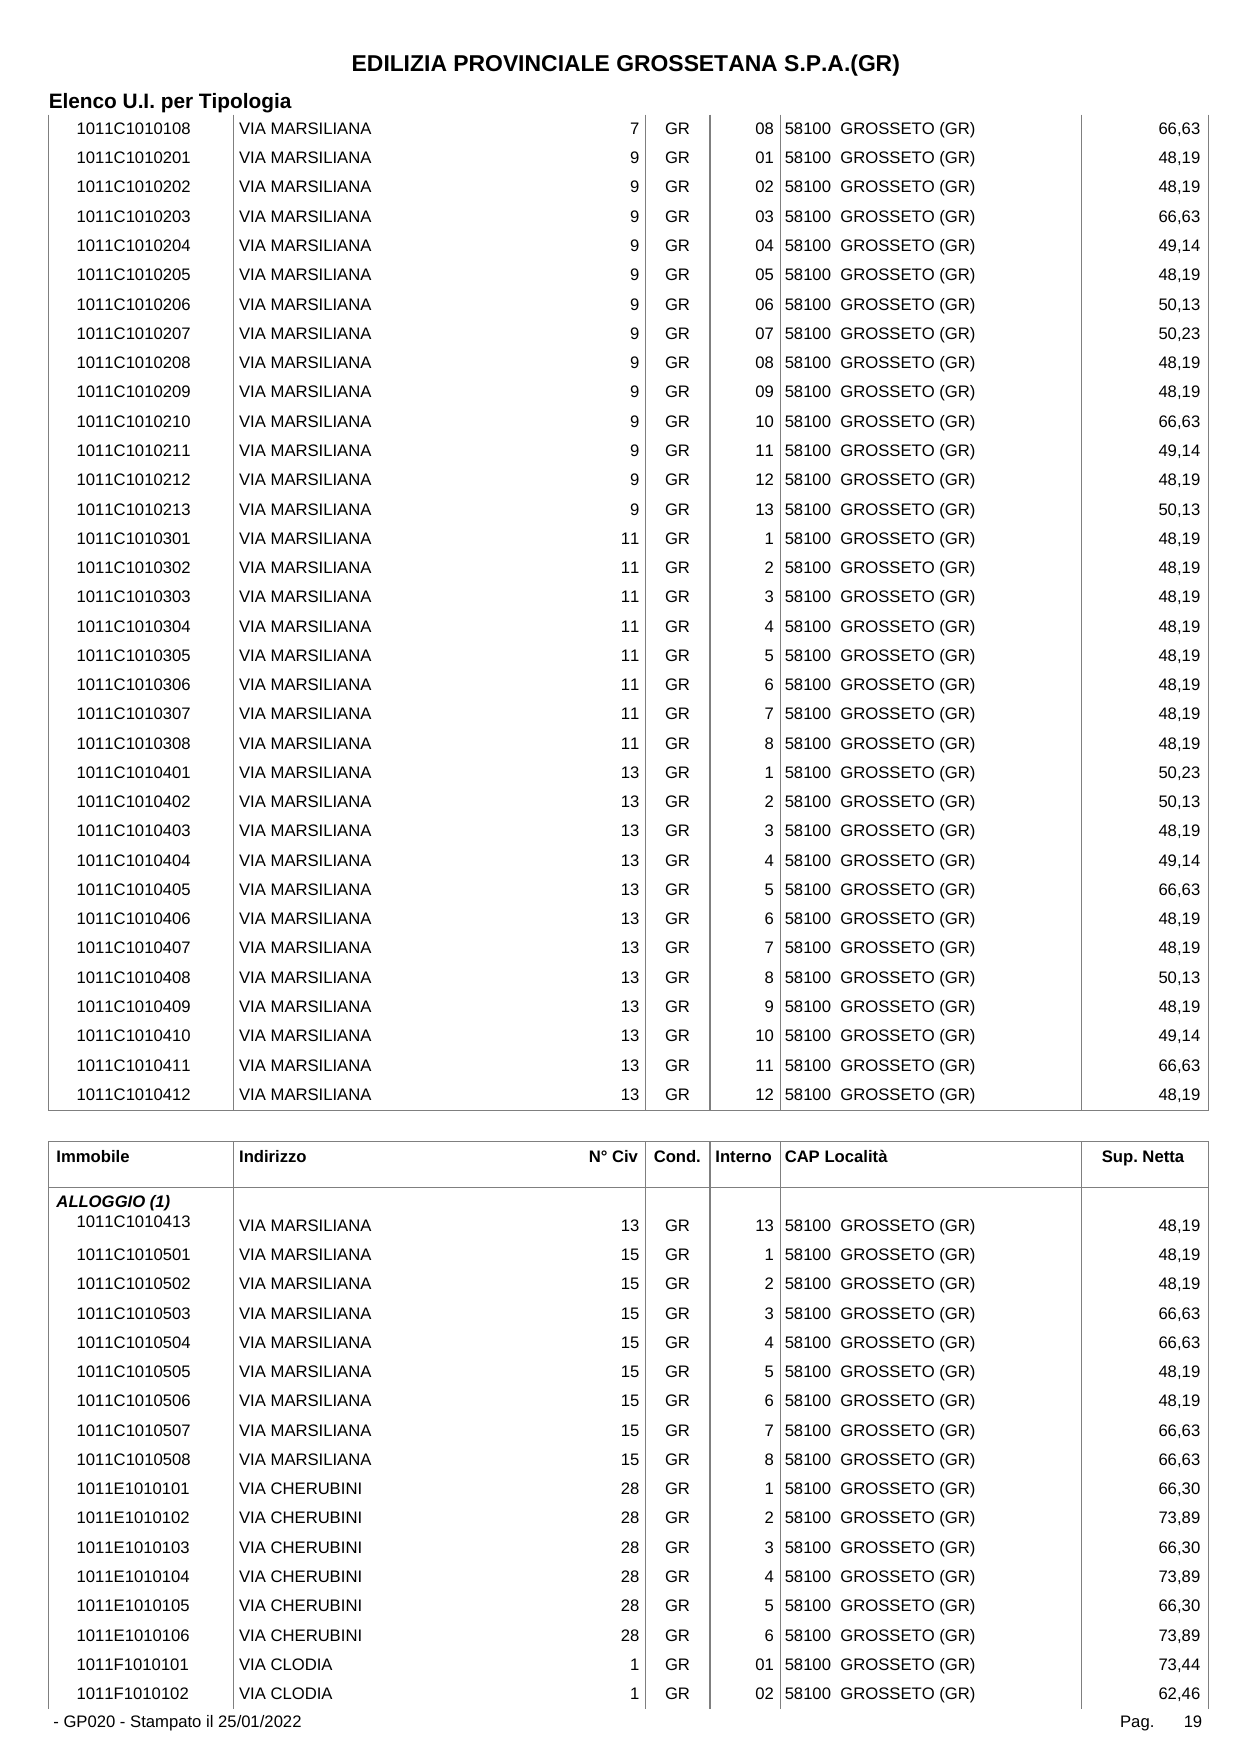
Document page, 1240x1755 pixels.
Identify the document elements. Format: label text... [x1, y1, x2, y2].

table_cell 58100 GROSSETO (GR) [781, 1680, 1081, 1709]
table_cell 9 [589, 466, 645, 495]
table_cell 49,14 [1082, 846, 1208, 876]
table_cell 1011C1010408 [49, 963, 233, 993]
table_cell GR [646, 173, 709, 202]
table_cell VIA MARSILIANA [234, 934, 588, 963]
table_cell 9 [589, 349, 645, 378]
table_cell 48,19 [1082, 1241, 1208, 1270]
table_cell 1011E1010102 [49, 1504, 233, 1533]
table_cell 13 [589, 993, 645, 1022]
table_cell VIA MARSILIANA [234, 1080, 588, 1110]
table_cell GR [646, 524, 709, 553]
table_cell 1011C1010204 [49, 232, 233, 261]
table_cell 1011C1010303 [49, 583, 233, 612]
table_cell 15 [589, 1358, 645, 1387]
table_cell GR [646, 1680, 709, 1709]
table_cell VIA MARSILIANA [234, 729, 588, 758]
table_cell 48,19 [1082, 993, 1208, 1022]
table_cell 48,19 [1082, 905, 1208, 934]
table_cell VIA MARSILIANA [234, 1329, 588, 1358]
table_cell 28 [589, 1563, 645, 1592]
table_cell 66,63 [1082, 1416, 1208, 1446]
table_cell 13 [589, 788, 645, 817]
table_cell 48,19 [1082, 466, 1208, 495]
table_cell 28 [589, 1592, 645, 1621]
table_cell 1011C1010212 [49, 466, 233, 495]
table_cell 1011E1010104 [49, 1563, 233, 1592]
table_cell 6 [711, 1387, 780, 1416]
table_cell 48,19 [1082, 934, 1208, 963]
table_cell 66,63 [1082, 1299, 1208, 1328]
table_cell GR [646, 993, 709, 1022]
table_cell GR [646, 905, 709, 934]
table_cell 1011C1010306 [49, 671, 233, 700]
table_cell 11 [589, 554, 645, 583]
table_cell VIA CHERUBINI [234, 1504, 588, 1533]
table_cell 1 [589, 1680, 645, 1709]
table_cell GR [646, 583, 709, 612]
table_cell GR [646, 1299, 709, 1328]
table_cell 58100 GROSSETO (GR) [781, 1051, 1081, 1080]
table_cell 58100 GROSSETO (GR) [781, 1270, 1081, 1299]
table_cell 13 [589, 846, 645, 876]
table_cell 1011E1010106 [49, 1621, 233, 1650]
table_cell 1011C1010506 [49, 1387, 233, 1416]
table_cell 1011C1010407 [49, 934, 233, 963]
table_cell 15 [589, 1270, 645, 1299]
table_cell 13 [589, 1051, 645, 1080]
table_cell 58100 GROSSETO (GR) [781, 700, 1081, 729]
table_cell 12 [711, 466, 780, 495]
table_cell 1011F1010101 [49, 1650, 233, 1680]
table_cell 1011C1010301 [49, 524, 233, 553]
table_cell 28 [589, 1504, 645, 1533]
table_cell 58100 GROSSETO (GR) [781, 466, 1081, 495]
table_cell VIA MARSILIANA [234, 1446, 588, 1475]
table_cell 10 [711, 407, 780, 436]
table_cell GR [646, 290, 709, 319]
table_cell 48,19 [1082, 1270, 1208, 1299]
table_cell VIA CHERUBINI [234, 1563, 588, 1592]
table_cell 13 [711, 495, 780, 524]
table_cell 9 [589, 495, 645, 524]
table_cell GR [646, 1358, 709, 1387]
table_cell 13 [589, 759, 645, 788]
table_cell 58100 GROSSETO (GR) [781, 554, 1081, 583]
table_cell 48,19 [1082, 817, 1208, 846]
table_cell 6 [711, 1621, 780, 1650]
table_cell 58100 GROSSETO (GR) [781, 905, 1081, 934]
table_cell 73,89 [1082, 1621, 1208, 1650]
table_cell VIA MARSILIANA [234, 788, 588, 817]
table_cell 58100 GROSSETO (GR) [781, 1504, 1081, 1533]
table_cell GR [646, 1022, 709, 1051]
table_cell 1011C1010308 [49, 729, 233, 758]
table_cell 13 [589, 1188, 645, 1241]
table_cell 13 [589, 934, 645, 963]
table_cell 11 [589, 583, 645, 612]
table_cell VIA MARSILIANA [234, 1241, 588, 1270]
table_cell VIA MARSILIANA [234, 290, 588, 319]
table_cell VIA MARSILIANA [234, 319, 588, 349]
table_cell 8 [711, 963, 780, 993]
table_cell VIA MARSILIANA [234, 1270, 588, 1299]
table_cell VIA MARSILIANA [234, 612, 588, 641]
table_cell 2 [711, 788, 780, 817]
table_cell 1011C1010210 [49, 407, 233, 436]
table_cell 58100 GROSSETO (GR) [781, 671, 1081, 700]
table_cell 58100 GROSSETO (GR) [781, 1358, 1081, 1387]
table_cell 58100 GROSSETO (GR) [781, 934, 1081, 963]
table_cell 13 [589, 1022, 645, 1051]
table_cell GR [646, 963, 709, 993]
table_cell 1011C1010403 [49, 817, 233, 846]
table_cell VIA MARSILIANA [234, 1188, 588, 1241]
table_cell 58100 GROSSETO (GR) [781, 1533, 1081, 1563]
table_cell 66,63 [1082, 876, 1208, 905]
table_cell VIA MARSILIANA [234, 583, 588, 612]
table_cell 58100 GROSSETO (GR) [781, 1475, 1081, 1504]
table_cell 6 [711, 905, 780, 934]
table_cell 73,89 [1082, 1563, 1208, 1592]
table_cell 58100 GROSSETO (GR) [781, 524, 1081, 553]
table_cell 3 [711, 1533, 780, 1563]
table_cell 58100 GROSSETO (GR) [781, 407, 1081, 436]
table_cell 9 [589, 436, 645, 466]
table_cell 50,13 [1082, 290, 1208, 319]
table_cell 48,19 [1082, 1358, 1208, 1387]
table_cell 1011C1010411 [49, 1051, 233, 1080]
table_cell 66,63 [1082, 1051, 1208, 1080]
table_cell 1 [711, 1241, 780, 1270]
table_cell 1 [711, 524, 780, 553]
table_cell 1011C1010404 [49, 846, 233, 876]
table_cell 48,19 [1082, 583, 1208, 612]
table_cell GR [646, 934, 709, 963]
table_cell 9 [711, 993, 780, 1022]
table_cell GR [646, 612, 709, 641]
table_cell VIA CHERUBINI [234, 1475, 588, 1504]
table_cell 66,63 [1082, 1329, 1208, 1358]
table_cell VIA MARSILIANA [234, 1051, 588, 1080]
table_cell GR [646, 1563, 709, 1592]
table_cell GR [646, 1387, 709, 1416]
table_cell 49,14 [1082, 1022, 1208, 1051]
table_cell 48,19 [1082, 173, 1208, 202]
table_cell 50,13 [1082, 963, 1208, 993]
table_cell 1011C1010505 [49, 1358, 233, 1387]
table_cell 1011C1010501 [49, 1241, 233, 1270]
table_cell 58100 GROSSETO (GR) [781, 1022, 1081, 1051]
table_cell 50,13 [1082, 495, 1208, 524]
table_cell 13 [589, 1080, 645, 1110]
table_cell 11 [589, 729, 645, 758]
table_cell VIA MARSILIANA [234, 993, 588, 1022]
table_cell 58100 GROSSETO (GR) [781, 1329, 1081, 1358]
table_cell VIA MARSILIANA [234, 759, 588, 788]
table_cell 15 [589, 1387, 645, 1416]
table_cell 58100 GROSSETO (GR) [781, 173, 1081, 202]
table_cell 58100 GROSSETO (GR) [781, 1650, 1081, 1680]
table_cell 07 [711, 319, 780, 349]
table_cell 66,30 [1082, 1592, 1208, 1621]
table_cell 4 [711, 1563, 780, 1592]
table_cell 48,19 [1082, 554, 1208, 583]
table_cell 08 [711, 349, 780, 378]
table_cell 58100 GROSSETO (GR) [781, 319, 1081, 349]
table_cell 1011C1010304 [49, 612, 233, 641]
table_cell 3 [711, 1299, 780, 1328]
table_cell GR [646, 378, 709, 407]
table_cell 73,89 [1082, 1504, 1208, 1533]
table_cell 48,19 [1082, 1188, 1208, 1241]
table_cell VIA MARSILIANA [234, 144, 588, 173]
table_cell 1011C1010504 [49, 1329, 233, 1358]
table_cell 58100 GROSSETO (GR) [781, 115, 1081, 144]
table_cell 09 [711, 378, 780, 407]
table_cell 58100 GROSSETO (GR) [781, 261, 1081, 290]
table_cell 11 [589, 641, 645, 671]
table_cell VIA MARSILIANA [234, 349, 588, 378]
table_cell GR [646, 436, 709, 466]
table_cell 58100 GROSSETO (GR) [781, 1241, 1081, 1270]
table_cell GR [646, 1475, 709, 1504]
table_cell 73,44 [1082, 1650, 1208, 1680]
table_cell 1011C1010305 [49, 641, 233, 671]
table_cell VIA MARSILIANA [234, 466, 588, 495]
table_cell 8 [711, 729, 780, 758]
table_cell GR [646, 261, 709, 290]
table_cell 1 [711, 759, 780, 788]
table_cell 9 [589, 144, 645, 173]
table_cell 3 [711, 583, 780, 612]
table_cell 08 [711, 115, 780, 144]
table_cell 11 [589, 671, 645, 700]
table_cell 58100 GROSSETO (GR) [781, 202, 1081, 232]
table_cell 9 [589, 173, 645, 202]
table_cell GR [646, 1329, 709, 1358]
table_cell 5 [711, 1358, 780, 1387]
table_cell 11 [589, 700, 645, 729]
table_cell 1011C1010503 [49, 1299, 233, 1328]
table_cell VIA MARSILIANA [234, 671, 588, 700]
table_cell 58100 GROSSETO (GR) [781, 349, 1081, 378]
table_cell GR [646, 1080, 709, 1110]
table_cell 10 [711, 1022, 780, 1051]
table_header Indirizzo [234, 1142, 588, 1187]
table_cell 5 [711, 876, 780, 905]
table_cell GR [646, 817, 709, 846]
table_cell 62,46 [1082, 1680, 1208, 1709]
table_cell 1011C1010203 [49, 202, 233, 232]
table_cell VIA MARSILIANA [234, 115, 588, 144]
table_cell 1011C1010205 [49, 261, 233, 290]
table_cell 58100 GROSSETO (GR) [781, 436, 1081, 466]
table_cell 28 [589, 1533, 645, 1563]
table_cell GR [646, 319, 709, 349]
table_cell 11 [711, 1051, 780, 1080]
table_cell 11 [711, 436, 780, 466]
table_cell 1011C1010508 [49, 1446, 233, 1475]
table_cell 58100 GROSSETO (GR) [781, 1080, 1081, 1110]
table_cell 15 [589, 1416, 645, 1446]
table_cell 58100 GROSSETO (GR) [781, 1188, 1081, 1241]
table_cell 1011C1010409 [49, 993, 233, 1022]
table_cell 58100 GROSSETO (GR) [781, 583, 1081, 612]
table_cell 7 [711, 1416, 780, 1446]
table_cell 58100 GROSSETO (GR) [781, 876, 1081, 905]
table_cell 48,19 [1082, 729, 1208, 758]
table_cell 48,19 [1082, 1080, 1208, 1110]
table_cell 1011C1010211 [49, 436, 233, 466]
table_header Sup. Netta [1082, 1142, 1208, 1187]
table_cell 7 [589, 115, 645, 144]
table_cell VIA MARSILIANA [234, 495, 588, 524]
table_cell 7 [711, 934, 780, 963]
table_cell 01 [711, 144, 780, 173]
table_cell GR [646, 1650, 709, 1680]
table_cell VIA MARSILIANA [234, 905, 588, 934]
table_cell 8 [711, 1446, 780, 1475]
table_cell 58100 GROSSETO (GR) [781, 1299, 1081, 1328]
table_cell VIA CHERUBINI [234, 1592, 588, 1621]
table_cell 1011C1010402 [49, 788, 233, 817]
table_cell 1011C1010207 [49, 319, 233, 349]
table_cell 4 [711, 1329, 780, 1358]
table_cell 1 [589, 1650, 645, 1680]
table_cell 58100 GROSSETO (GR) [781, 232, 1081, 261]
table_cell VIA CHERUBINI [234, 1533, 588, 1563]
table_cell 06 [711, 290, 780, 319]
table_cell GR [646, 700, 709, 729]
table_cell VIA MARSILIANA [234, 202, 588, 232]
table_cell 66,30 [1082, 1533, 1208, 1563]
table_cell 50,23 [1082, 759, 1208, 788]
table_cell 1011C1010401 [49, 759, 233, 788]
table_cell GR [646, 1504, 709, 1533]
table_cell 1011C1010307 [49, 700, 233, 729]
table_cell 05 [711, 261, 780, 290]
table_cell 9 [589, 261, 645, 290]
table_cell 48,19 [1082, 261, 1208, 290]
table_cell GR [646, 671, 709, 700]
table_header Interno [711, 1142, 780, 1187]
table_cell 13 [589, 876, 645, 905]
table_cell 48,19 [1082, 671, 1208, 700]
table_cell 28 [589, 1475, 645, 1504]
table_cell 50,23 [1082, 319, 1208, 349]
table_cell 1011C1010507 [49, 1416, 233, 1446]
table_cell GR [646, 759, 709, 788]
table_cell VIA MARSILIANA [234, 554, 588, 583]
table_cell VIA MARSILIANA [234, 173, 588, 202]
table_cell GR [646, 466, 709, 495]
table_cell VIA MARSILIANA [234, 232, 588, 261]
table_cell GR [646, 1241, 709, 1270]
table_cell 48,19 [1082, 144, 1208, 173]
table_cell 66,63 [1082, 202, 1208, 232]
table_cell 58100 GROSSETO (GR) [781, 729, 1081, 758]
table_cell VIA CLODIA [234, 1650, 588, 1680]
table_cell 02 [711, 173, 780, 202]
table_cell 1011C1010213 [49, 495, 233, 524]
table_cell 03 [711, 202, 780, 232]
table_cell 49,14 [1082, 232, 1208, 261]
table_cell VIA MARSILIANA [234, 261, 588, 290]
table_cell 6 [711, 671, 780, 700]
table_cell 11 [589, 524, 645, 553]
table_cell 49,14 [1082, 436, 1208, 466]
table_cell GR [646, 876, 709, 905]
table_cell VIA MARSILIANA [234, 378, 588, 407]
table_cell VIA MARSILIANA [234, 1416, 588, 1446]
table_cell GR [646, 1051, 709, 1080]
table_cell 1011E1010103 [49, 1533, 233, 1563]
table_cell 04 [711, 232, 780, 261]
table_cell 1011C1010209 [49, 378, 233, 407]
table_cell VIA MARSILIANA [234, 641, 588, 671]
table_cell 1011F1010102 [49, 1680, 233, 1709]
table_cell 9 [589, 378, 645, 407]
table_cell VIA MARSILIANA [234, 1022, 588, 1051]
table_cell 58100 GROSSETO (GR) [781, 846, 1081, 876]
table_cell 58100 GROSSETO (GR) [781, 1387, 1081, 1416]
table_cell 9 [589, 407, 645, 436]
table_cell 9 [589, 232, 645, 261]
table_cell 2 [711, 1270, 780, 1299]
table_cell 13 [589, 963, 645, 993]
table_header Cond. [646, 1142, 709, 1187]
table_cell 15 [589, 1241, 645, 1270]
table_cell VIA CLODIA [234, 1680, 588, 1709]
table_cell 58100 GROSSETO (GR) [781, 963, 1081, 993]
table_cell ALLOGGIO (1) 1011C1010413 [49, 1188, 233, 1241]
table_cell 1011E1010101 [49, 1475, 233, 1504]
table_cell 1011C1010412 [49, 1080, 233, 1110]
table_cell 1011C1010406 [49, 905, 233, 934]
table_cell 1011E1010105 [49, 1592, 233, 1621]
table_cell VIA MARSILIANA [234, 1387, 588, 1416]
table_cell 58100 GROSSETO (GR) [781, 495, 1081, 524]
table_cell 13 [711, 1188, 780, 1241]
table_cell GR [646, 641, 709, 671]
table_cell 1011C1010202 [49, 173, 233, 202]
table_cell VIA MARSILIANA [234, 817, 588, 846]
table_cell 01 [711, 1650, 780, 1680]
table_cell 13 [589, 905, 645, 934]
table_cell 66,63 [1082, 115, 1208, 144]
table_cell 58100 GROSSETO (GR) [781, 290, 1081, 319]
table_cell 1011C1010208 [49, 349, 233, 378]
table_cell 48,19 [1082, 524, 1208, 553]
table_cell 66,63 [1082, 1446, 1208, 1475]
table_cell VIA MARSILIANA [234, 524, 588, 553]
table_cell 13 [589, 817, 645, 846]
table_cell 1011C1010108 [49, 115, 233, 144]
table_cell GR [646, 1533, 709, 1563]
table_cell 9 [589, 202, 645, 232]
table_cell GR [646, 1416, 709, 1446]
table_cell 9 [589, 319, 645, 349]
table_cell 58100 GROSSETO (GR) [781, 1446, 1081, 1475]
table_cell 2 [711, 1504, 780, 1533]
table_cell 58100 GROSSETO (GR) [781, 144, 1081, 173]
table_cell 58100 GROSSETO (GR) [781, 641, 1081, 671]
table_cell GR [646, 788, 709, 817]
table_cell 50,13 [1082, 788, 1208, 817]
table_cell 58100 GROSSETO (GR) [781, 1563, 1081, 1592]
table_cell 5 [711, 641, 780, 671]
table_cell 48,19 [1082, 700, 1208, 729]
table_cell GR [646, 1592, 709, 1621]
table_cell 15 [589, 1446, 645, 1475]
table_cell 58100 GROSSETO (GR) [781, 993, 1081, 1022]
table_cell 12 [711, 1080, 780, 1110]
table_cell GR [646, 349, 709, 378]
table_cell VIA MARSILIANA [234, 846, 588, 876]
table_cell 66,63 [1082, 407, 1208, 436]
table_cell 1 [711, 1475, 780, 1504]
table_cell 9 [589, 290, 645, 319]
table_cell VIA MARSILIANA [234, 700, 588, 729]
table_cell GR [646, 232, 709, 261]
table_cell 1011C1010206 [49, 290, 233, 319]
table_cell 58100 GROSSETO (GR) [781, 759, 1081, 788]
table_cell VIA MARSILIANA [234, 407, 588, 436]
table_cell GR [646, 1446, 709, 1475]
table_cell GR [646, 115, 709, 144]
table_cell 58100 GROSSETO (GR) [781, 1416, 1081, 1446]
table_cell VIA CHERUBINI [234, 1621, 588, 1650]
table_cell 48,19 [1082, 1387, 1208, 1416]
table_cell 58100 GROSSETO (GR) [781, 612, 1081, 641]
table_cell 4 [711, 846, 780, 876]
table_cell 7 [711, 700, 780, 729]
table_cell 58100 GROSSETO (GR) [781, 1592, 1081, 1621]
table_cell 1011C1010410 [49, 1022, 233, 1051]
table_cell 02 [711, 1680, 780, 1709]
table_cell 1011C1010201 [49, 144, 233, 173]
table_cell GR [646, 729, 709, 758]
table_cell GR [646, 144, 709, 173]
table_cell 66,30 [1082, 1475, 1208, 1504]
table_cell 1011C1010502 [49, 1270, 233, 1299]
table_cell GR [646, 202, 709, 232]
table_cell 48,19 [1082, 378, 1208, 407]
table_cell GR [646, 495, 709, 524]
table_cell VIA MARSILIANA [234, 1358, 588, 1387]
table_cell GR [646, 554, 709, 583]
table_cell GR [646, 407, 709, 436]
table_cell GR [646, 1188, 709, 1241]
table_cell 48,19 [1082, 349, 1208, 378]
table_cell VIA MARSILIANA [234, 876, 588, 905]
table_cell GR [646, 1621, 709, 1650]
table_cell 28 [589, 1621, 645, 1650]
table_cell 58100 GROSSETO (GR) [781, 817, 1081, 846]
table_cell 58100 GROSSETO (GR) [781, 788, 1081, 817]
table_cell VIA MARSILIANA [234, 1299, 588, 1328]
table_cell 58100 GROSSETO (GR) [781, 1621, 1081, 1650]
table_cell VIA MARSILIANA [234, 436, 588, 466]
table_cell GR [646, 846, 709, 876]
table_cell 11 [589, 612, 645, 641]
table_cell 48,19 [1082, 641, 1208, 671]
table_cell 5 [711, 1592, 780, 1621]
table_header CAP Località [781, 1142, 1081, 1187]
table_cell 3 [711, 817, 780, 846]
table_cell 15 [589, 1299, 645, 1328]
table_cell 58100 GROSSETO (GR) [781, 378, 1081, 407]
table_cell 1011C1010405 [49, 876, 233, 905]
table_cell 15 [589, 1329, 645, 1358]
table_cell 1011C1010302 [49, 554, 233, 583]
table_header Immobile [49, 1142, 233, 1187]
table_cell 4 [711, 612, 780, 641]
table_cell VIA MARSILIANA [234, 963, 588, 993]
table_cell GR [646, 1270, 709, 1299]
table_cell 2 [711, 554, 780, 583]
table_cell 48,19 [1082, 612, 1208, 641]
table_header N° Civ [589, 1142, 645, 1187]
